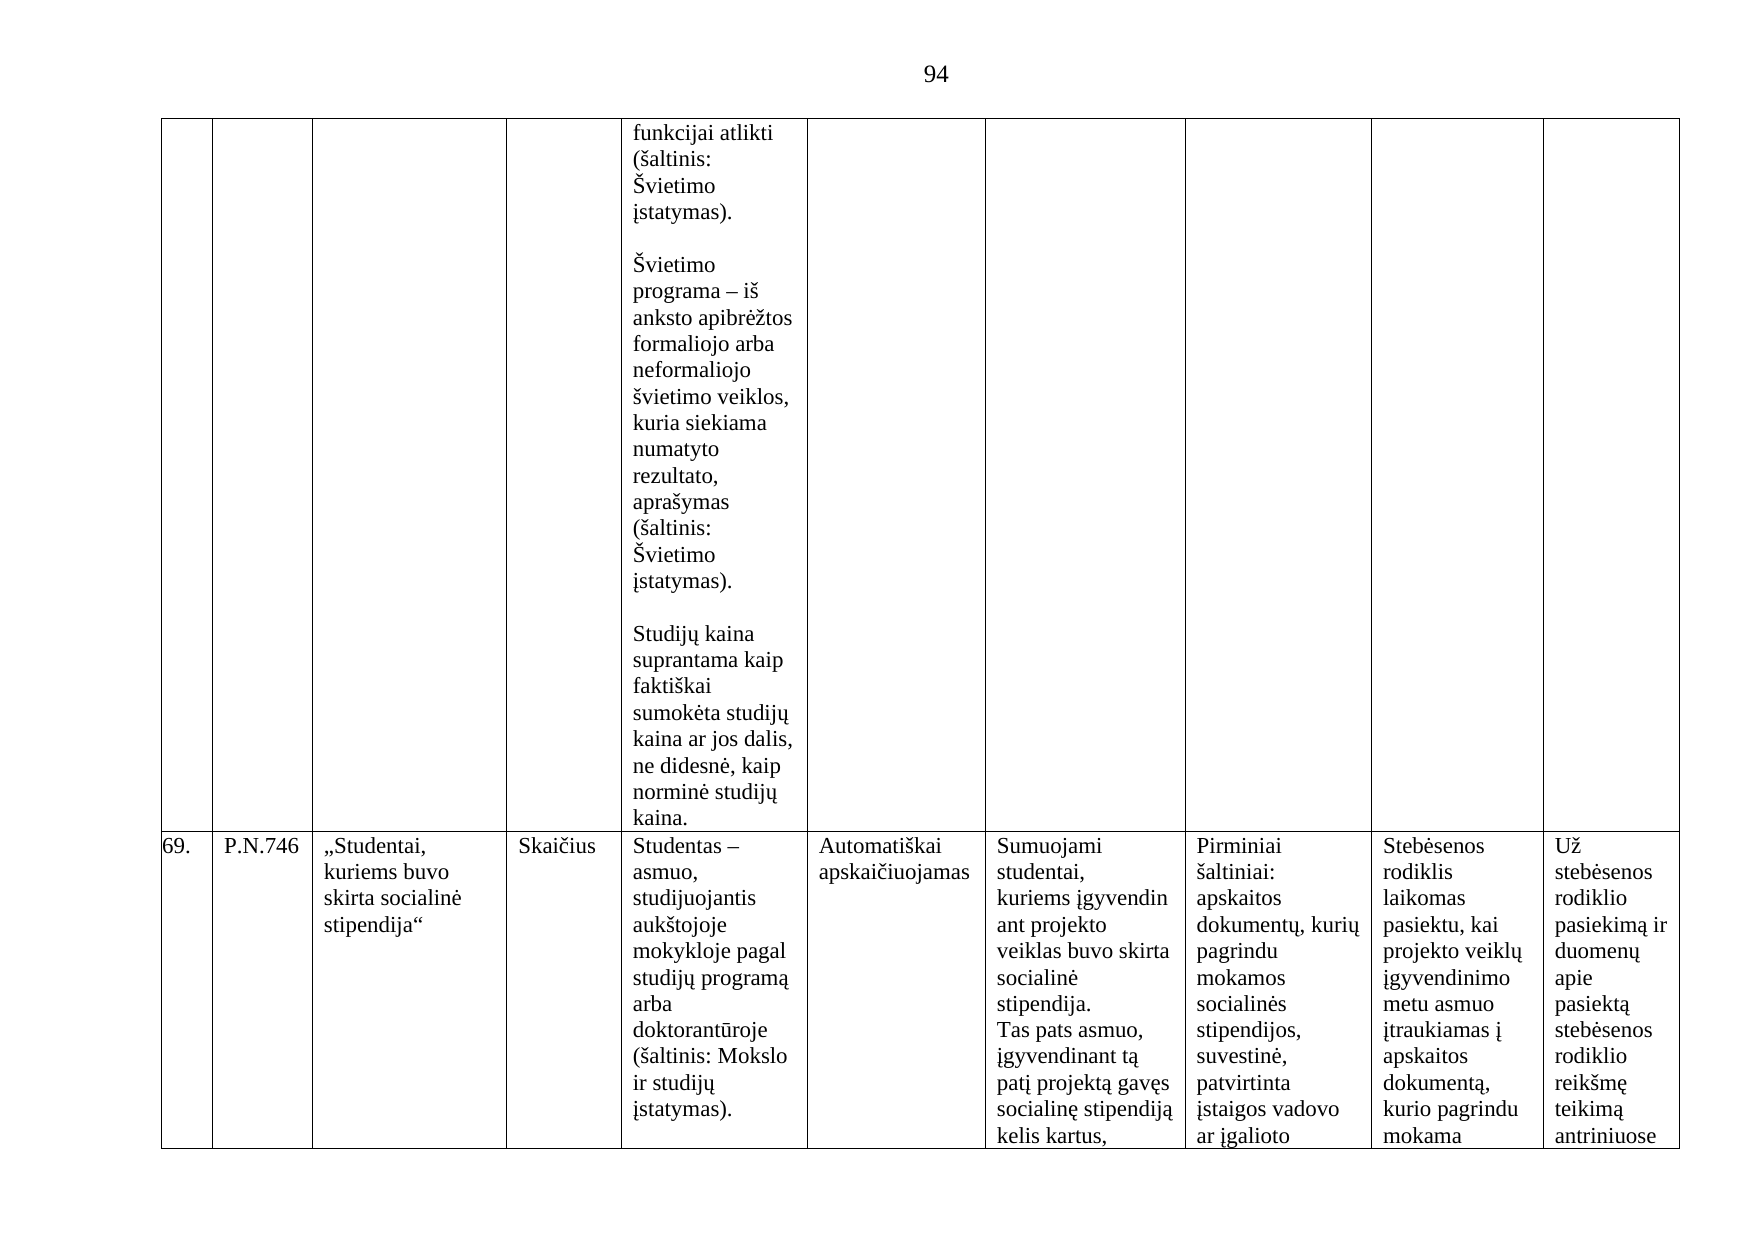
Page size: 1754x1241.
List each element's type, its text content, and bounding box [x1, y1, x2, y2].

table_cell [1186, 119, 1371, 831]
table_cell Automatiškai apskaičiuojamas [808, 832, 985, 1148]
table_cell Pirminiai šaltiniai: apskaitos dokumentų, kurių pagrindu mokamos socialinės stipendijos, suvestinė, patvirtinta įstaigos vadovo ar įgalioto [1186, 832, 1371, 1148]
table_cell Studentas – asmuo, studijuojantis aukštojoje mokykloje pagal studijų programą arba doktorantūroje (šaltinis: Mokslo ir studijų įstatymas). [622, 832, 807, 1148]
table_cell [986, 119, 1185, 831]
table_cell [808, 119, 985, 831]
table_cell Už stebėsenos rodiklio pasiekimą ir duomenų apie pasiektą stebėsenos rodiklio reikšmę teikimą antriniuose [1544, 832, 1679, 1148]
table_cell P.N.746 [213, 832, 312, 1148]
table_cell [213, 119, 312, 831]
table_cell [507, 119, 621, 831]
table_cell 69. [162, 832, 212, 1148]
table_cell „Studentai, kuriems buvo skirta socialinė stipendija“ [313, 832, 506, 1148]
table_cell [1372, 119, 1543, 831]
table_cell Skaičius [507, 832, 621, 1148]
table_cell [1544, 119, 1679, 831]
table_cell [313, 119, 506, 831]
table_cell funkcijai atlikti (šaltinis: Švietimo įstatymas). Švietimo programa – iš anksto apibrėžtos formaliojo arba neformaliojo švietimo veiklos, kuria siekiama numatyto rezultato, aprašymas (šaltinis: Švietimo įstatymas). Studijų kaina suprantama kaip faktiškai sumokėta studijų kaina ar jos dalis, ne didesnė, kaip norminė studijų kaina. [622, 119, 807, 831]
table_cell [162, 119, 212, 831]
table_cell Stebėsenos rodiklis laikomas pasiektu, kai projekto veiklų įgyvendinimo metu asmuo įtraukiamas į apskaitos dokumentą, kurio pagrindu mokama [1372, 832, 1543, 1148]
table_cell Sumuojami studentai, kuriems įgyvendinant projekto veiklas buvo skirta socialinė stipendija. Tas pats asmuo, įgyvendinant tą patį projektą gavęs socialinę stipendiją kelis kartus, [986, 832, 1185, 1148]
